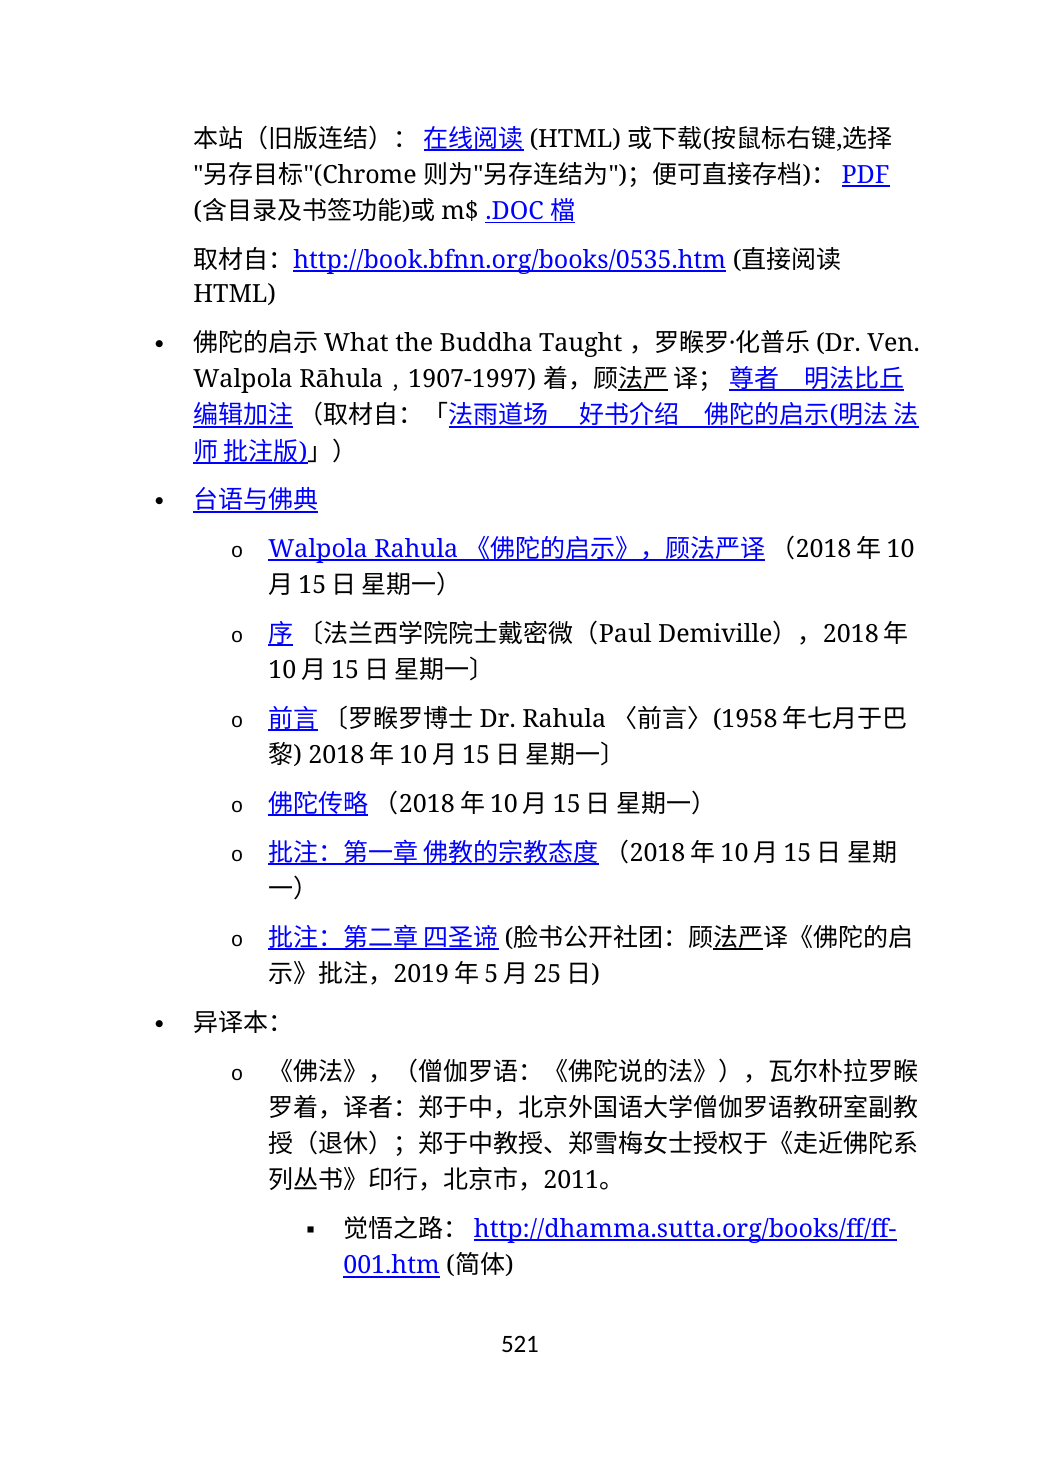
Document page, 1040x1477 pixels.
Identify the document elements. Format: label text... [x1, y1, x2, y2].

list 异译本： [156, 1002, 921, 1038]
list 佛陀的启示 What the Buddha Taught ，罗睺罗·化普乐 (Dr. Ven. Walpola Rāhula﹐1907-1997) 着，顾法严 译； 尊者 明法比丘编辑加注 （取材自：「法雨道场 好书介绍 佛陀的启示(明法 法师 批注版)」） [156, 322, 921, 467]
list 批注：第一章 佛教的宗教态度 （2018年10月15日 星期一） [231, 832, 921, 905]
list 批注：第二章 四圣谛 (脸书公开社团：顾法严译《佛陀的启示》批注，2019年5月25日) [231, 917, 921, 990]
text 取材自：http://book.bfnn.org/books/0535.htm (直接阅读 HTML) [193, 239, 921, 310]
list Walpola Rahula 《佛陀的启示》，顾法严译 （2018年10月15日 星期一） [231, 528, 921, 601]
list 《佛法》，（僧伽罗语：《佛陀说的法》），瓦尔朴拉罗睺罗着，译者：郑于中，北京外国语大学僧伽罗语教研室副教授（退休）；郑于中教授、郑雪梅女士授权于《走近佛陀系列丛书》印行，北京市，2011。 [231, 1051, 921, 1196]
list 佛陀传略 （2018年10月15日 星期一） [231, 783, 921, 820]
list 觉悟之路： http://dhamma.sutta.org/books/ff/ff-001.htm (简体) [306, 1208, 921, 1281]
list 台语与佛典 [156, 480, 921, 516]
list 前言 〔罗睺罗博士 Dr. Rahula 〈前言〉(1958年七月于巴黎) 2018年10月15日 星期一〕 [231, 698, 921, 771]
text 本站（旧版连结）： 在线阅读 (HTML) 或下载(按鼠标右键,选择 "另存目标"(Chrome 则为"另存连结为")；便可直接存档)： PDF (含目录及书签功能)或 m$ .DOC 檔 [193, 118, 921, 227]
list 序 〔法兰西学院院士戴密微（Paul Demiville），2018年10月15日 星期一〕 [231, 613, 921, 686]
